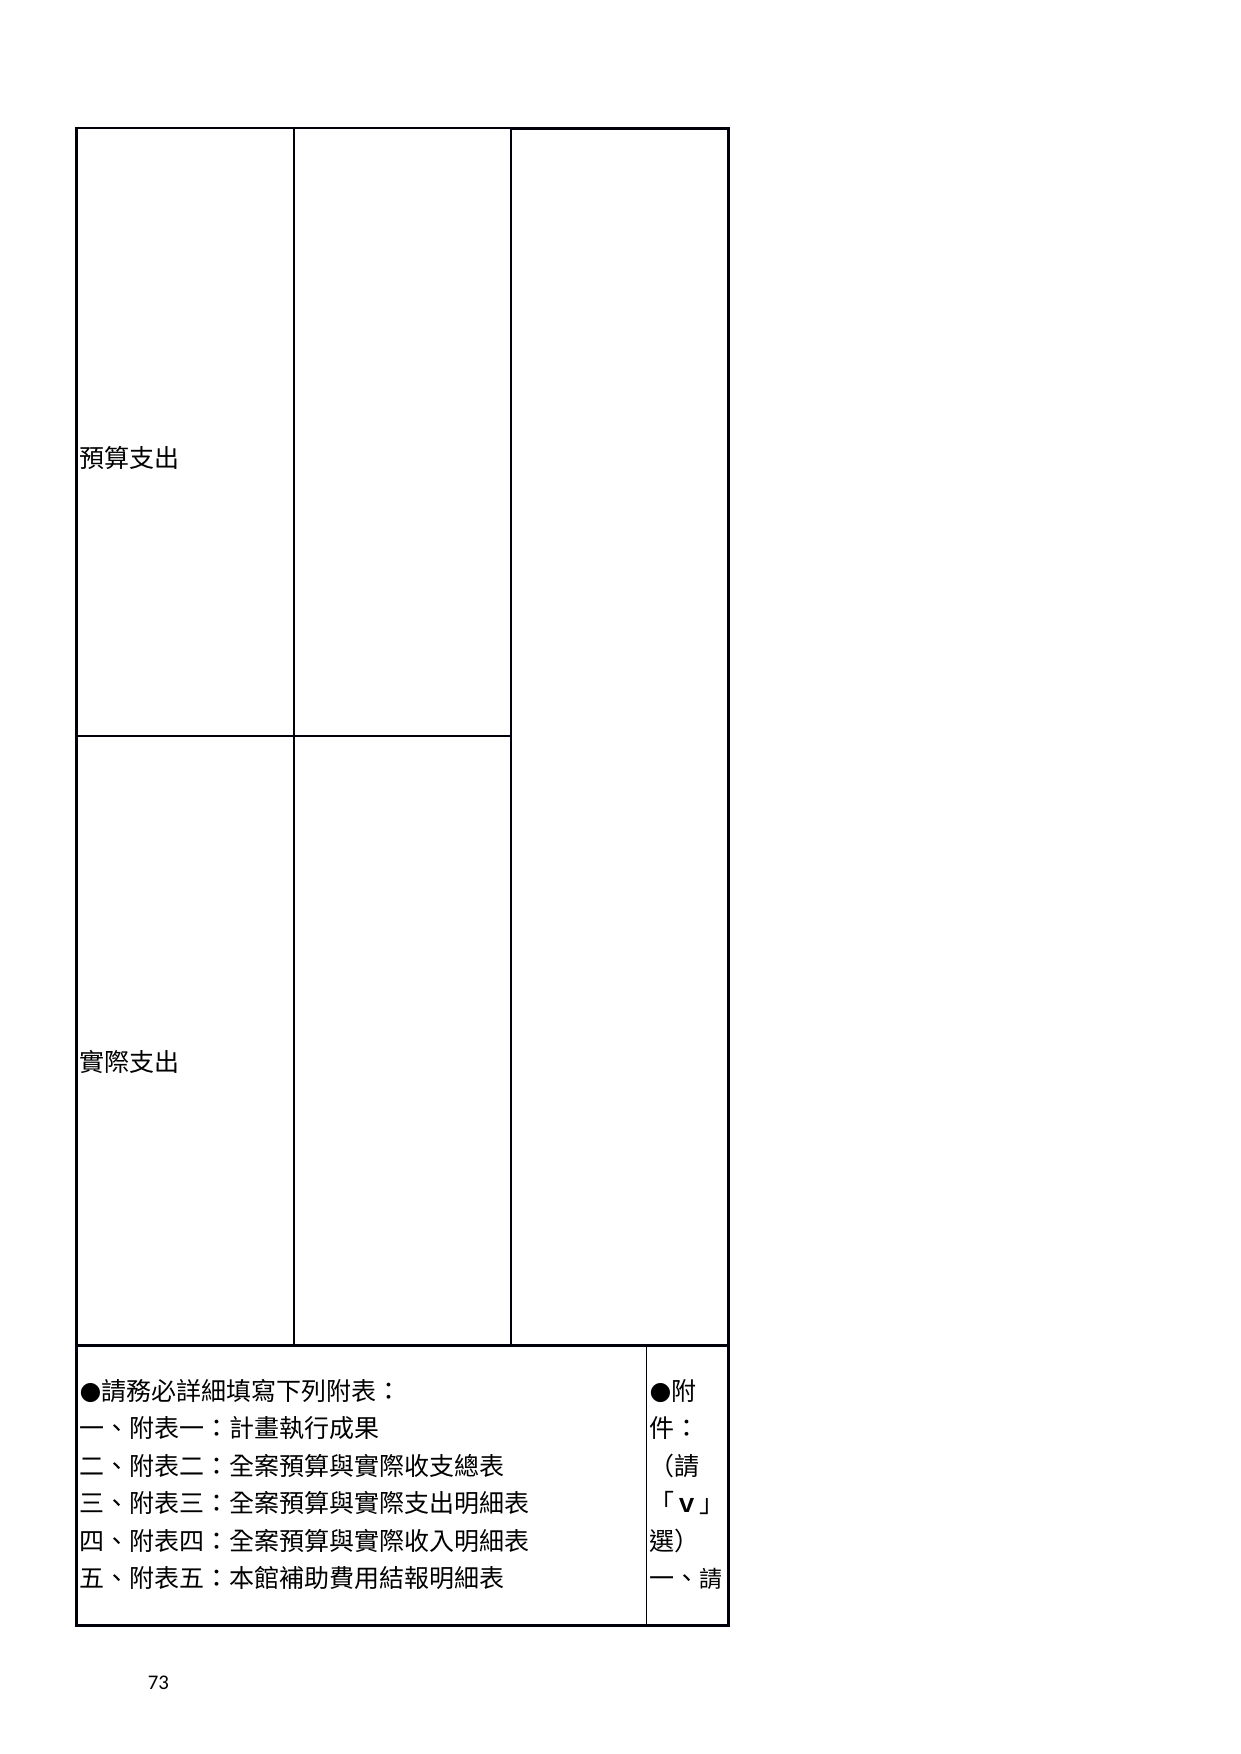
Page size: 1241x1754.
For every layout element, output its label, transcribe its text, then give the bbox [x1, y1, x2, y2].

table_cell 實際支出 [78, 737, 293, 1344]
table_cell [512, 130, 727, 1344]
table_cell ●附件：（請「ｖ」選） 一、請 [647, 1347, 727, 1624]
table_cell [295, 129, 510, 735]
table_cell [295, 737, 510, 1344]
table_cell ●請務必詳細填寫下列附表： 一、附表一：計畫執行成果 二、附表二：全案預算與實際收支總表 三、附表三：全案預算與實際支出明細表 四、附表四：全案預算與實際收入明細表 五、附表五：本館補助費用結報明細表 [78, 1347, 646, 1624]
table_cell 預算支出 [78, 129, 293, 735]
